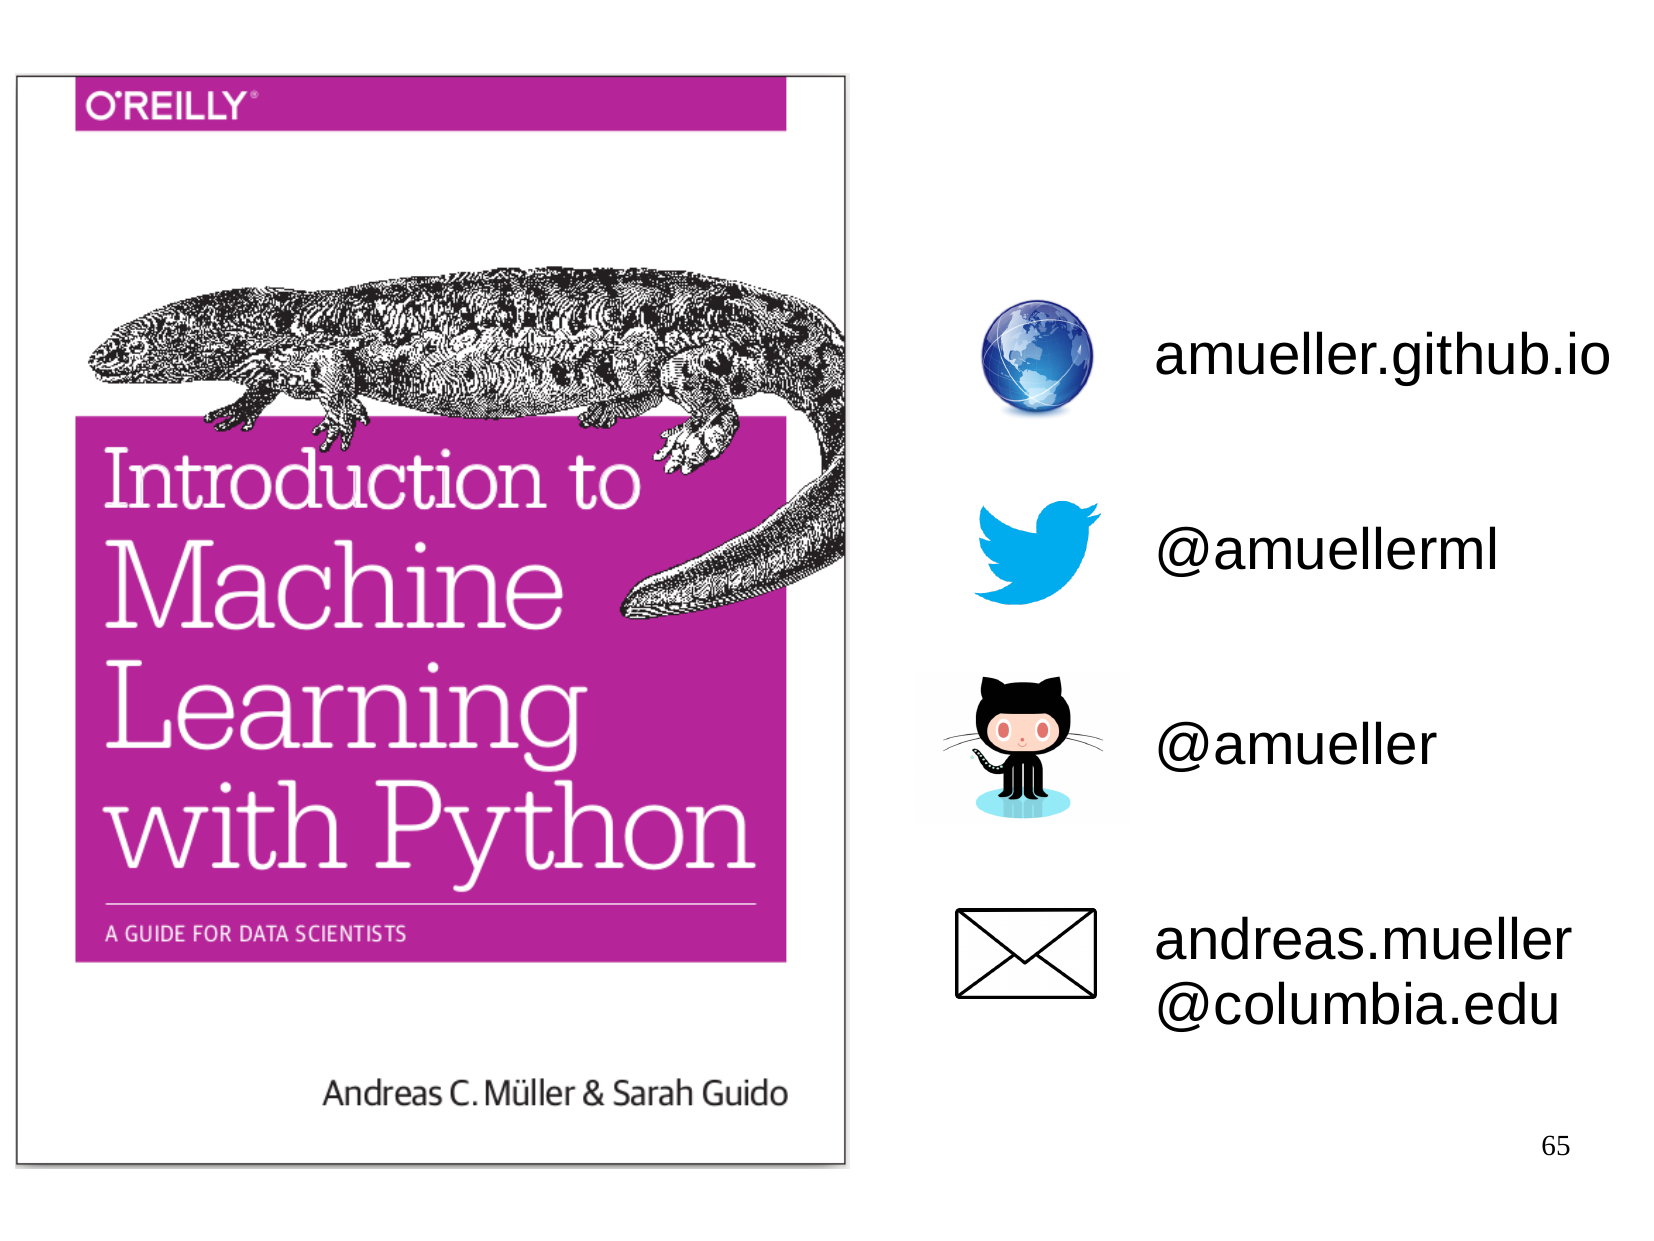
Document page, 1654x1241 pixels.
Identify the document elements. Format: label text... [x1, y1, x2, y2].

picture [930, 445, 1145, 660]
text_box amueller.github.io @amuellerml @amueller andreas.mueller @columbia.edu [1140, 314, 1654, 1045]
picture [15, 73, 850, 1170]
picture [915, 671, 1129, 825]
picture [975, 299, 1096, 420]
picture [955, 908, 1097, 999]
